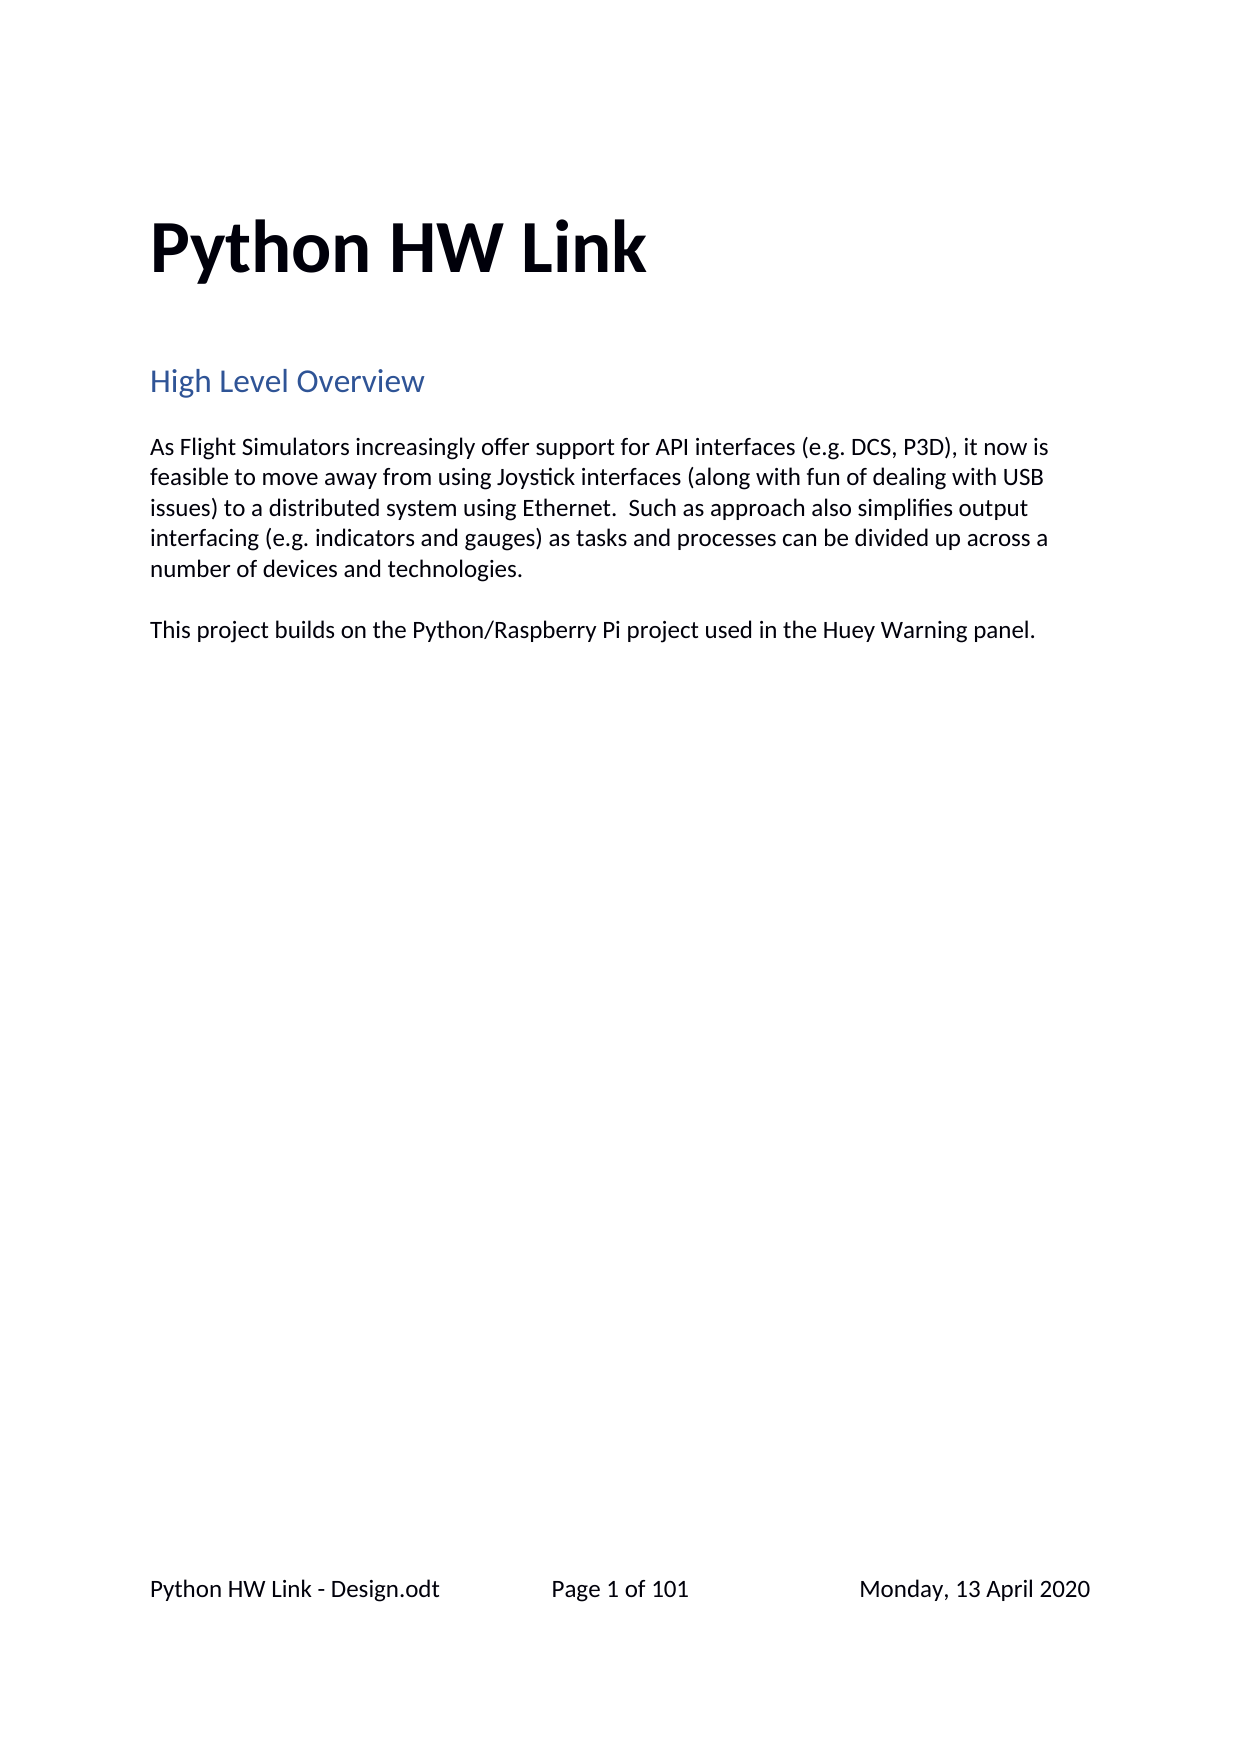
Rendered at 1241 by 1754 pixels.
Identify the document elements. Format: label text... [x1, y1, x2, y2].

text As Flight Simulators increasingly offer support for API interfaces (e.g. DCS, P3D), it now is feasible to move away from using Joystick interfaces (along with fun of dealing with USB issues) to a distributed system using Ethernet. Such as approach also simplifies output interfacing (e.g. indicators and gauges) as tasks and processes can be divided up across a number of devices and technologies. [150, 431, 1090, 583]
subtitle High Level Overview [150, 359, 1090, 400]
title Python HW Link [150, 200, 1090, 292]
text This project builds on the Python/Raspberry Pi project used in the Huey Warning panel. [150, 614, 1090, 644]
